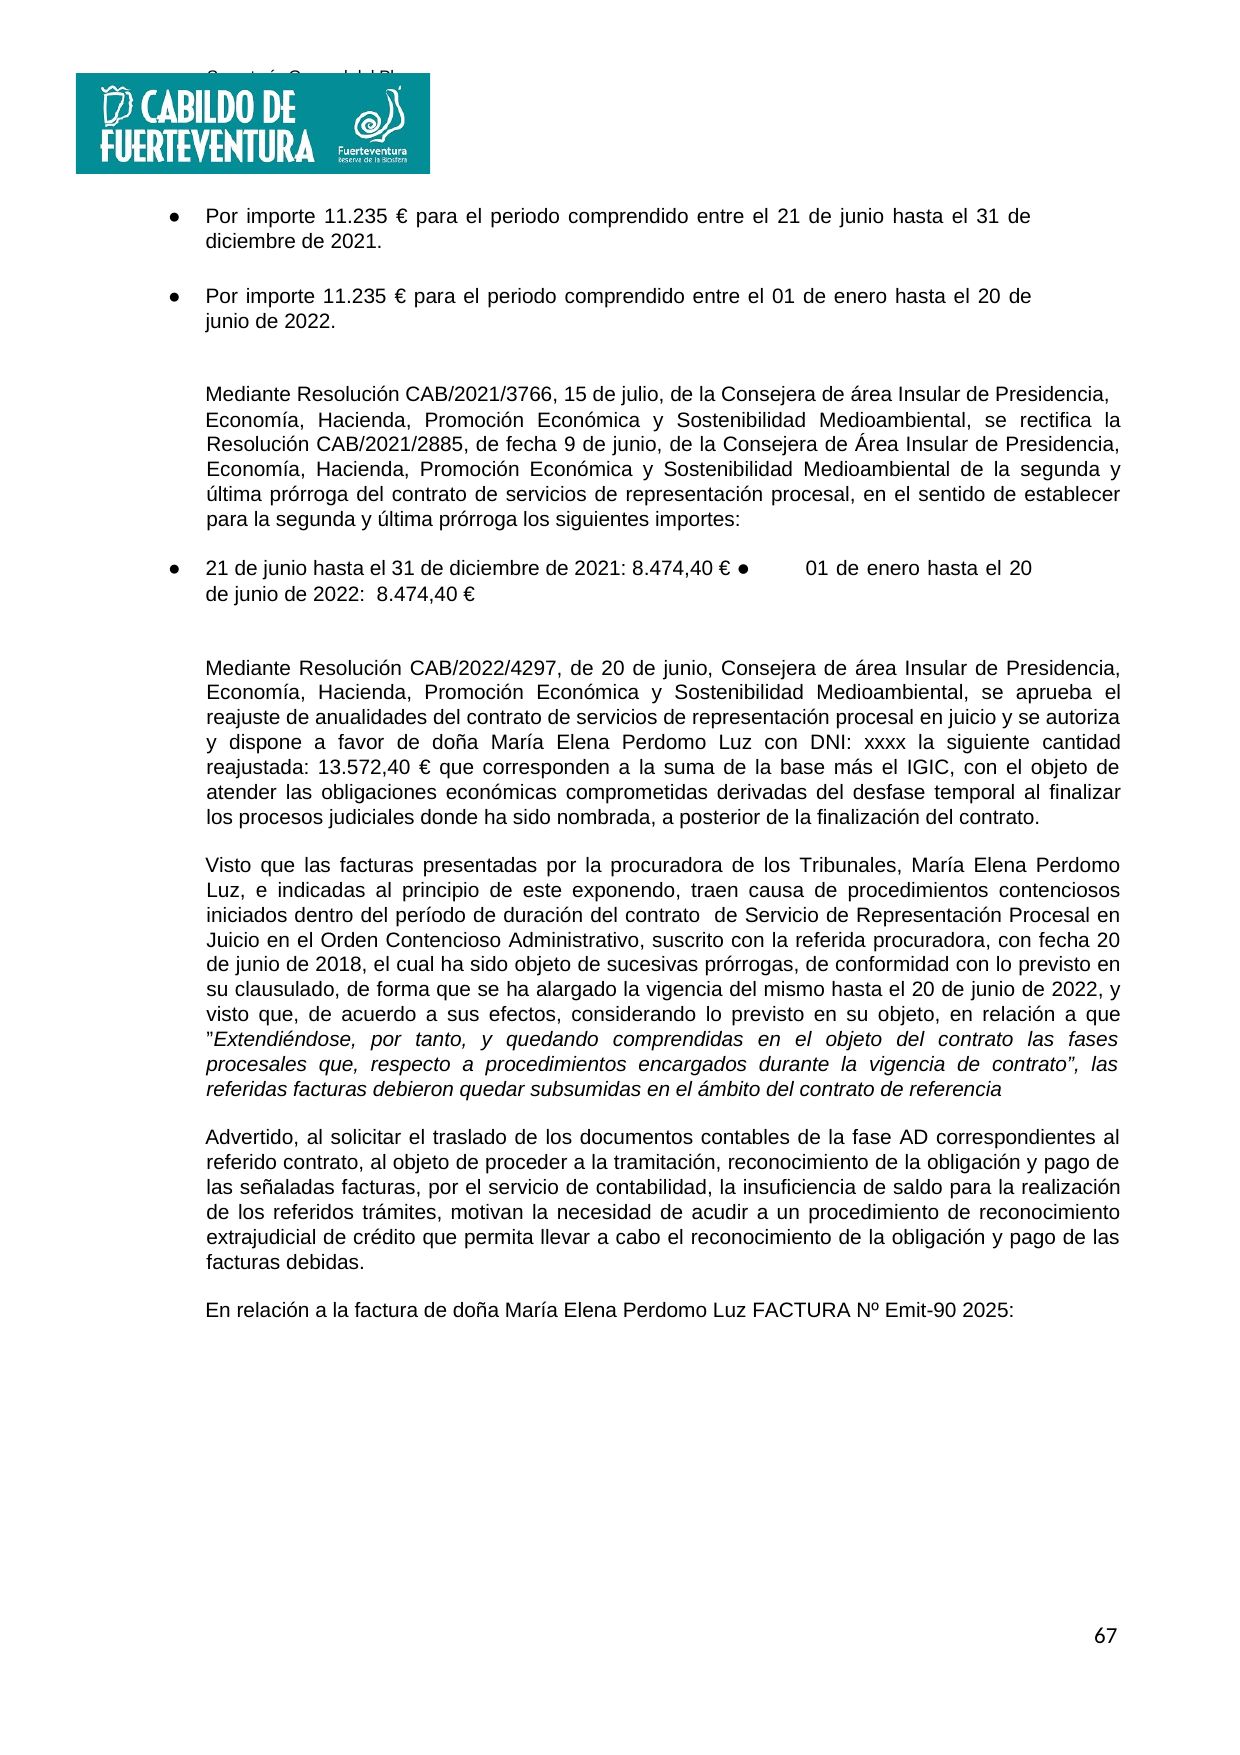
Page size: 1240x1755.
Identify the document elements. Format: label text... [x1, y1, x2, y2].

text En relación a la factura de doña María Elena Perdomo Luz FACTURA Nº Emit-90 2025: [205, 1298, 1122, 1322]
text Economía, Hacienda, Promoción Económica y Sostenibilidad Medioambiental, se rectifica la Resolución CAB/2021/2885, de fecha 9 de junio, de la Consejera de Área Insular de Presidencia, Economía, Hacienda, Promoción Económica y Sostenibilidad Medioambiental de la segunda y última prórroga del contrato de servicios de representación procesal, en el sentido de establecer para la segunda y última prórroga los siguientes importes: [205, 407, 1122, 531]
picture [75, 73, 431, 174]
text Advertido, al solicitar el traslado de los documentos contables de la fase AD correspondientes al referido contrato, al objeto de proceder a la tramitación, reconocimiento de la obligación y pago de las señaladas facturas, por el servicio de contabilidad, la insuficiencia de saldo para la realización de los referidos trámites, motivan la necesidad de acudir a un procedimiento de reconocimiento extrajudicial de crédito que permita llevar a cabo el reconocimiento de la obligación y pago de las facturas debidas. [205, 1125, 1122, 1274]
list 21 de junio hasta el 31 de diciembre de 2021: 8.474,40 € ● 01 de enero hasta el 20 de junio de 2022: 8.474,40 € [168, 556, 1033, 606]
text Mediante Resolución CAB/2022/4297, de 20 de junio, Consejera de área Insular de Presidencia, Economía, Hacienda, Promoción Económica y Sostenibilidad Medioambiental, se aprueba el reajuste de anualidades del contrato de servicios de representación procesal en juicio y se autoriza y dispone a favor de doña María Elena Perdomo Luz con DNI: xxxx la siguiente cantidad reajustada: 13.572,40 € que corresponden a la suma de la base más el IGIC, con el objeto de atender las obligaciones económicas comprometidas derivadas del desfase temporal al finalizar los procesos judiciales donde ha sido nombrada, a posterior de la finalización del contrato. [205, 655, 1122, 829]
text Mediante Resolución CAB/2021/3766, 15 de julio, de la Consejera de área Insular de Presidencia, [205, 382, 1122, 406]
list Por importe 11.235 € para el periodo comprendido entre el 01 de enero hasta el 20 de junio de 2022. [168, 284, 1033, 333]
list Por importe 11.235 € para el periodo comprendido entre el 21 de junio hasta el 31 de diciembre de 2021. [168, 204, 1033, 253]
text Visto que las facturas presentadas por la procuradora de los Tribunales, María Elena Perdomo Luz, e indicadas al principio de este exponendo, traen causa de procedimientos contenciosos iniciados dentro del período de duración del contrato de Servicio de Representación Procesal en Juicio en el Orden Contencioso Administrativo, suscrito con la referida procuradora, con fecha 20 de junio de 2018, el cual ha sido objeto de sucesivas prórrogas, de conformidad con lo previsto en su clausulado, de forma que se ha alargado la vigencia del mismo hasta el 20 de junio de 2022, y visto que, de acuerdo a sus efectos, considerando lo previsto en su objeto, en relación a que ”Extendiéndose, por tanto, y quedando comprendidas en el objeto del contrato las fases procesales que, respecto a procedimientos encargados durante la vigencia de contrato”, las referidas facturas debieron quedar subsumidas en el ámbito del contrato de referencia [205, 853, 1122, 1101]
